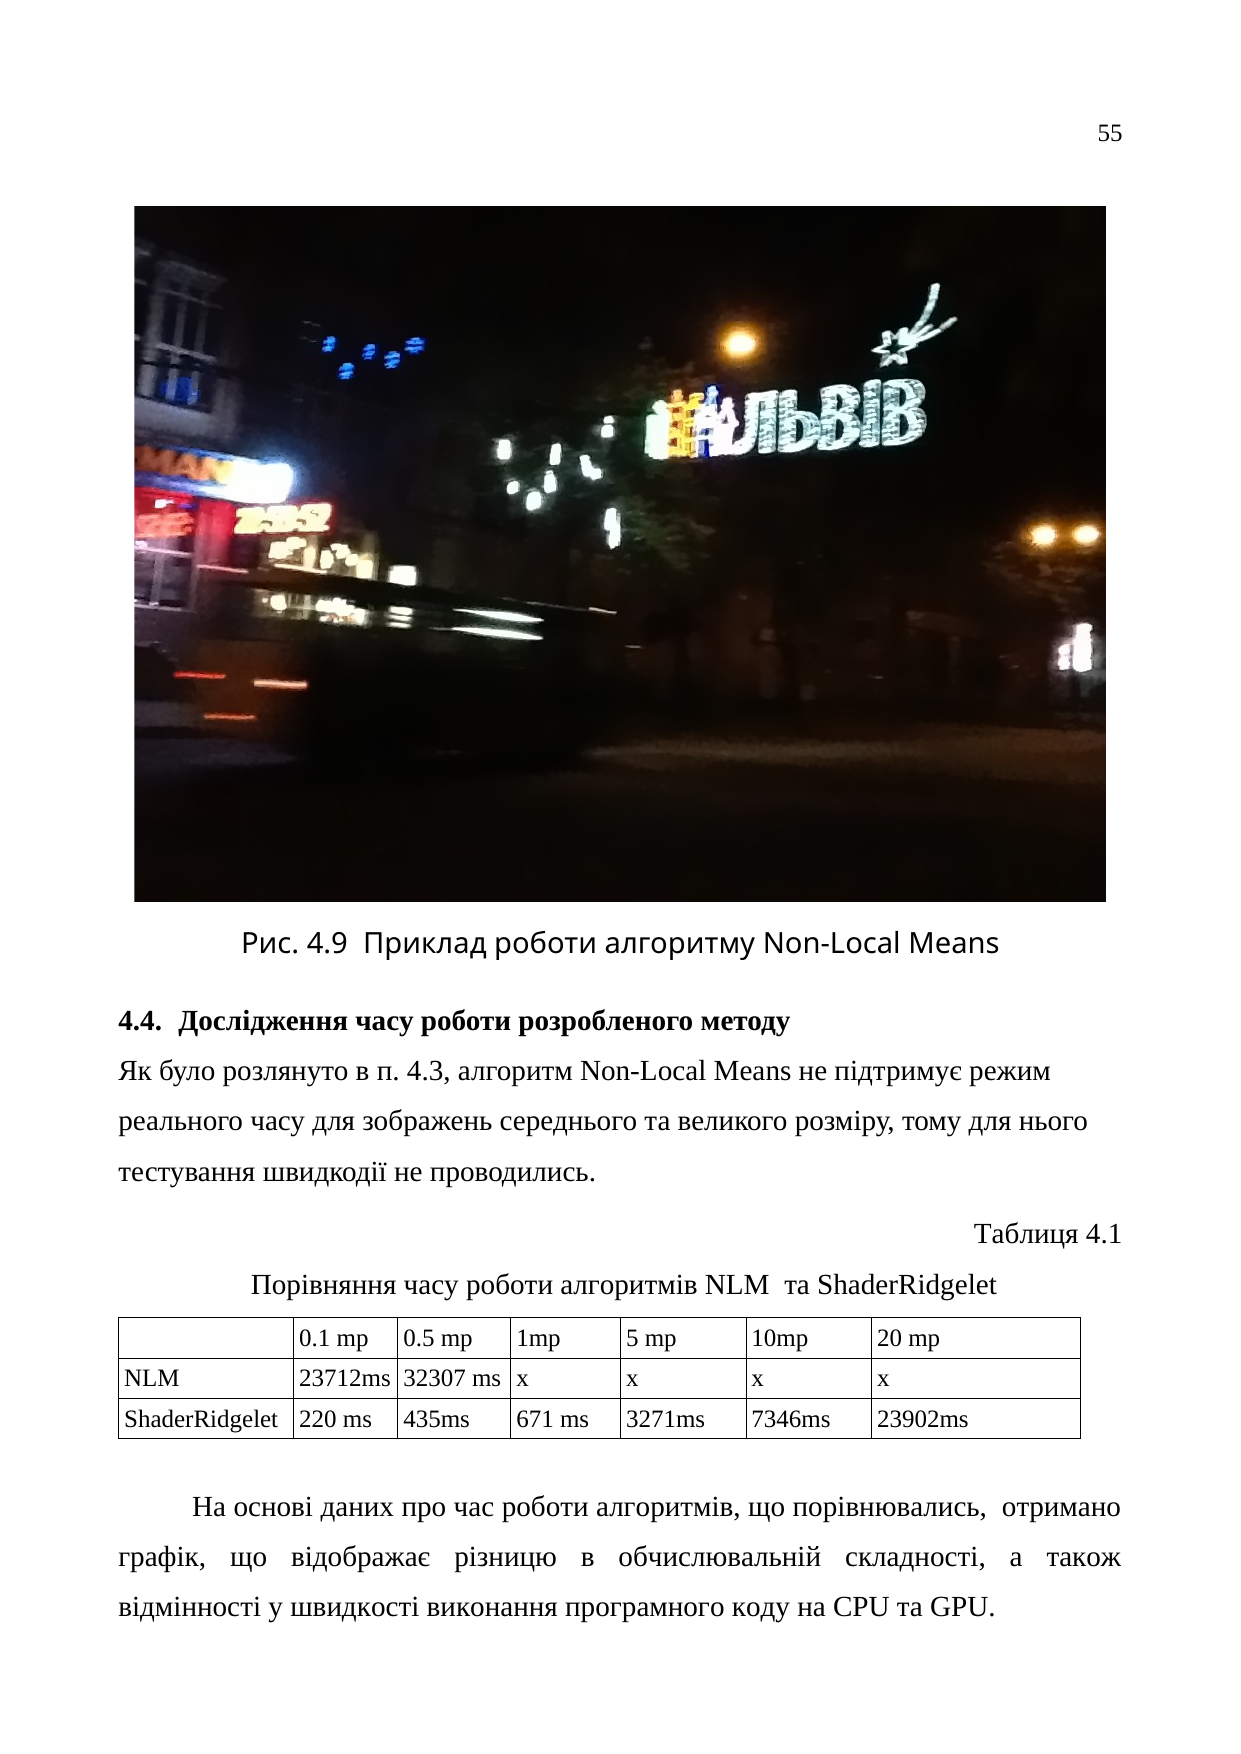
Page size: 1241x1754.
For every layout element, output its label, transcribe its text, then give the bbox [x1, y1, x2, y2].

table_cell 23712ms [294, 1359, 397, 1398]
table_cell ShaderRidgelet [119, 1399, 293, 1438]
table_cell x [872, 1359, 1080, 1398]
table_header 0.5 mp [398, 1318, 510, 1358]
picture [134, 206, 1106, 902]
table_cell x [511, 1359, 620, 1398]
table_header 20 mp [872, 1318, 1080, 1358]
table_header [119, 1318, 293, 1358]
table_header 5 mp [621, 1318, 746, 1358]
text Таблиця 4.1 [118, 1217, 1122, 1250]
table_header 10mp [747, 1318, 871, 1358]
table_cell 220 ms [294, 1399, 397, 1438]
table_header 1mp [511, 1318, 620, 1358]
table_header 0.1 mp [294, 1318, 397, 1358]
text Рис. 4.9 Приклад роботи алгоритму Non-Local Means [118, 176, 1122, 962]
table_cell NLM [119, 1359, 293, 1398]
table_cell 23902ms [872, 1399, 1080, 1438]
table_cell x [747, 1359, 871, 1398]
table_cell 435ms [398, 1399, 510, 1438]
text На основі даних про час роботи алгоритмів, що порівнювались, отримано графік, що відображає різницю в обчислювальній складності, а також відмінності у швидкості виконання програмного коду на CPU та GPU. [118, 1489, 1122, 1623]
table_cell x [621, 1359, 746, 1398]
table_cell 671 ms [511, 1399, 620, 1438]
text Як було розлянуто в п. 4.3, алгоритм Non-Local Means не підтримує режим реального часу для зображень середнього та великого розміру, тому для нього тестування швидкодії не проводились. [118, 1053, 1122, 1187]
subtitle 4.4. Дослідження часу роботи розробленого методу [118, 1003, 1122, 1036]
table_cell 32307 ms [398, 1359, 510, 1398]
table_cell 3271ms [621, 1399, 746, 1438]
table_cell 7346ms [747, 1399, 871, 1438]
text Порівняння часу роботи алгоритмів NLM та ShaderRidgelet [118, 1267, 1122, 1301]
